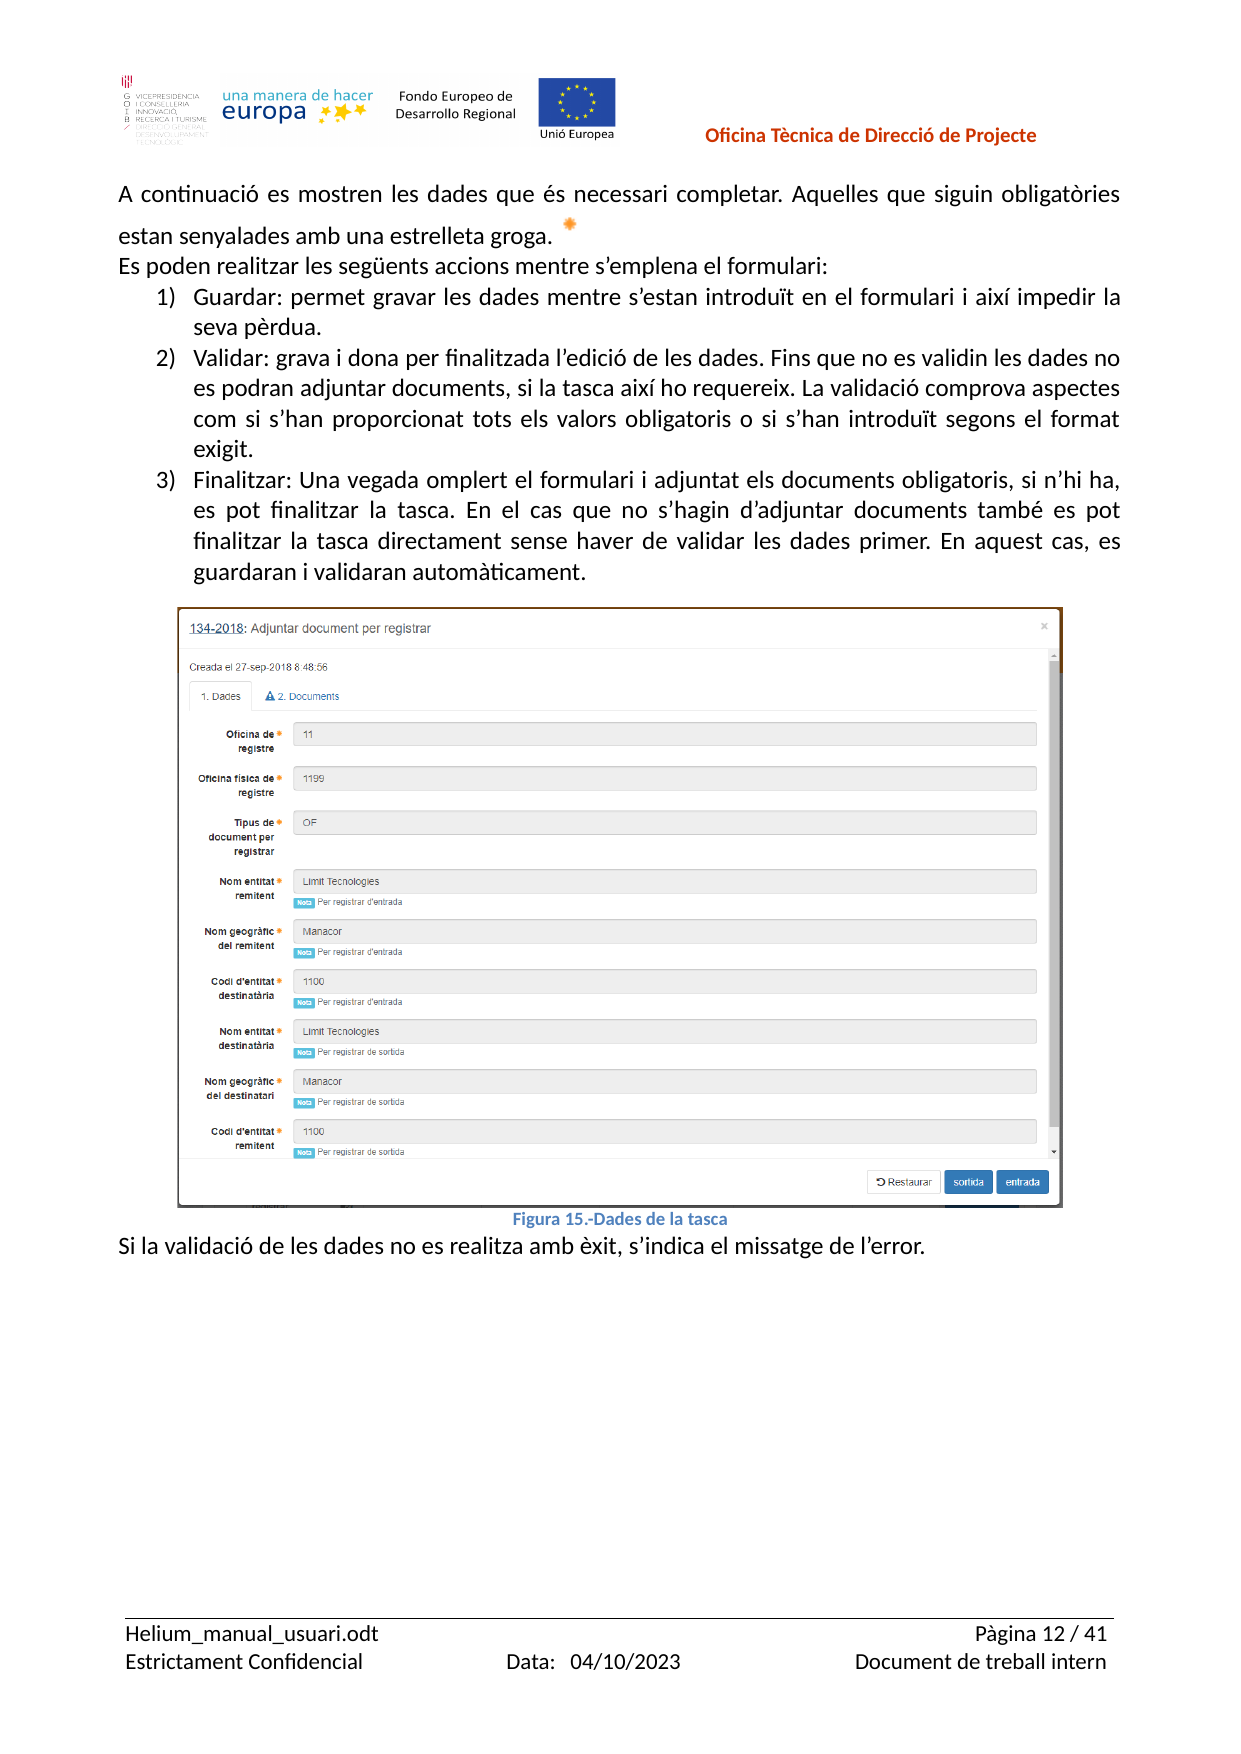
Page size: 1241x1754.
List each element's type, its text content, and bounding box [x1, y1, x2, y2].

picture [559, 208, 597, 245]
list Finalitzar: Una vegada omplert el formulari i adjuntat els documents obligatoris, si n’hi ha, es pot finalitzar la tasca. En el cas que no s’hagin d’adjuntar documents també es pot finalitzar la tasca directament sense haver de validar les dades primer. En aquest cas, es guardaran i validaran automàticament. [156, 464, 1122, 586]
text Es poden realitzar les següents accions mentre s’emplena el formulari: [118, 250, 1122, 281]
list Validar: grava i dona per finalitzada l’edició de les dades. Fins que no es validin les dades no es podran adjuntar documents, si la tasca així ho requereix. La validació comprova aspectes com si s’han proporcionat tots els valors obligatoris o si s’han introduït segons el format exigit. [156, 342, 1122, 464]
picture [177, 607, 1063, 1208]
text A continuació es mostren les dades que és necessari completar. Aquelles que siguin obligatòries estan senyalades amb una estrelleta groga. [118, 178, 1122, 250]
picture [118, 73, 213, 147]
text Figura 15.-Dades de la tasca [118, 1207, 1122, 1230]
list Guardar: permet gravar les dades mentre s’estan introduït en el formulari i així impedir la seva pèrdua. [156, 281, 1122, 342]
text Si la validació de les dades no es realitza amb èxit, s’indica el missatge de l’error. [118, 1230, 1122, 1261]
picture [219, 73, 621, 147]
